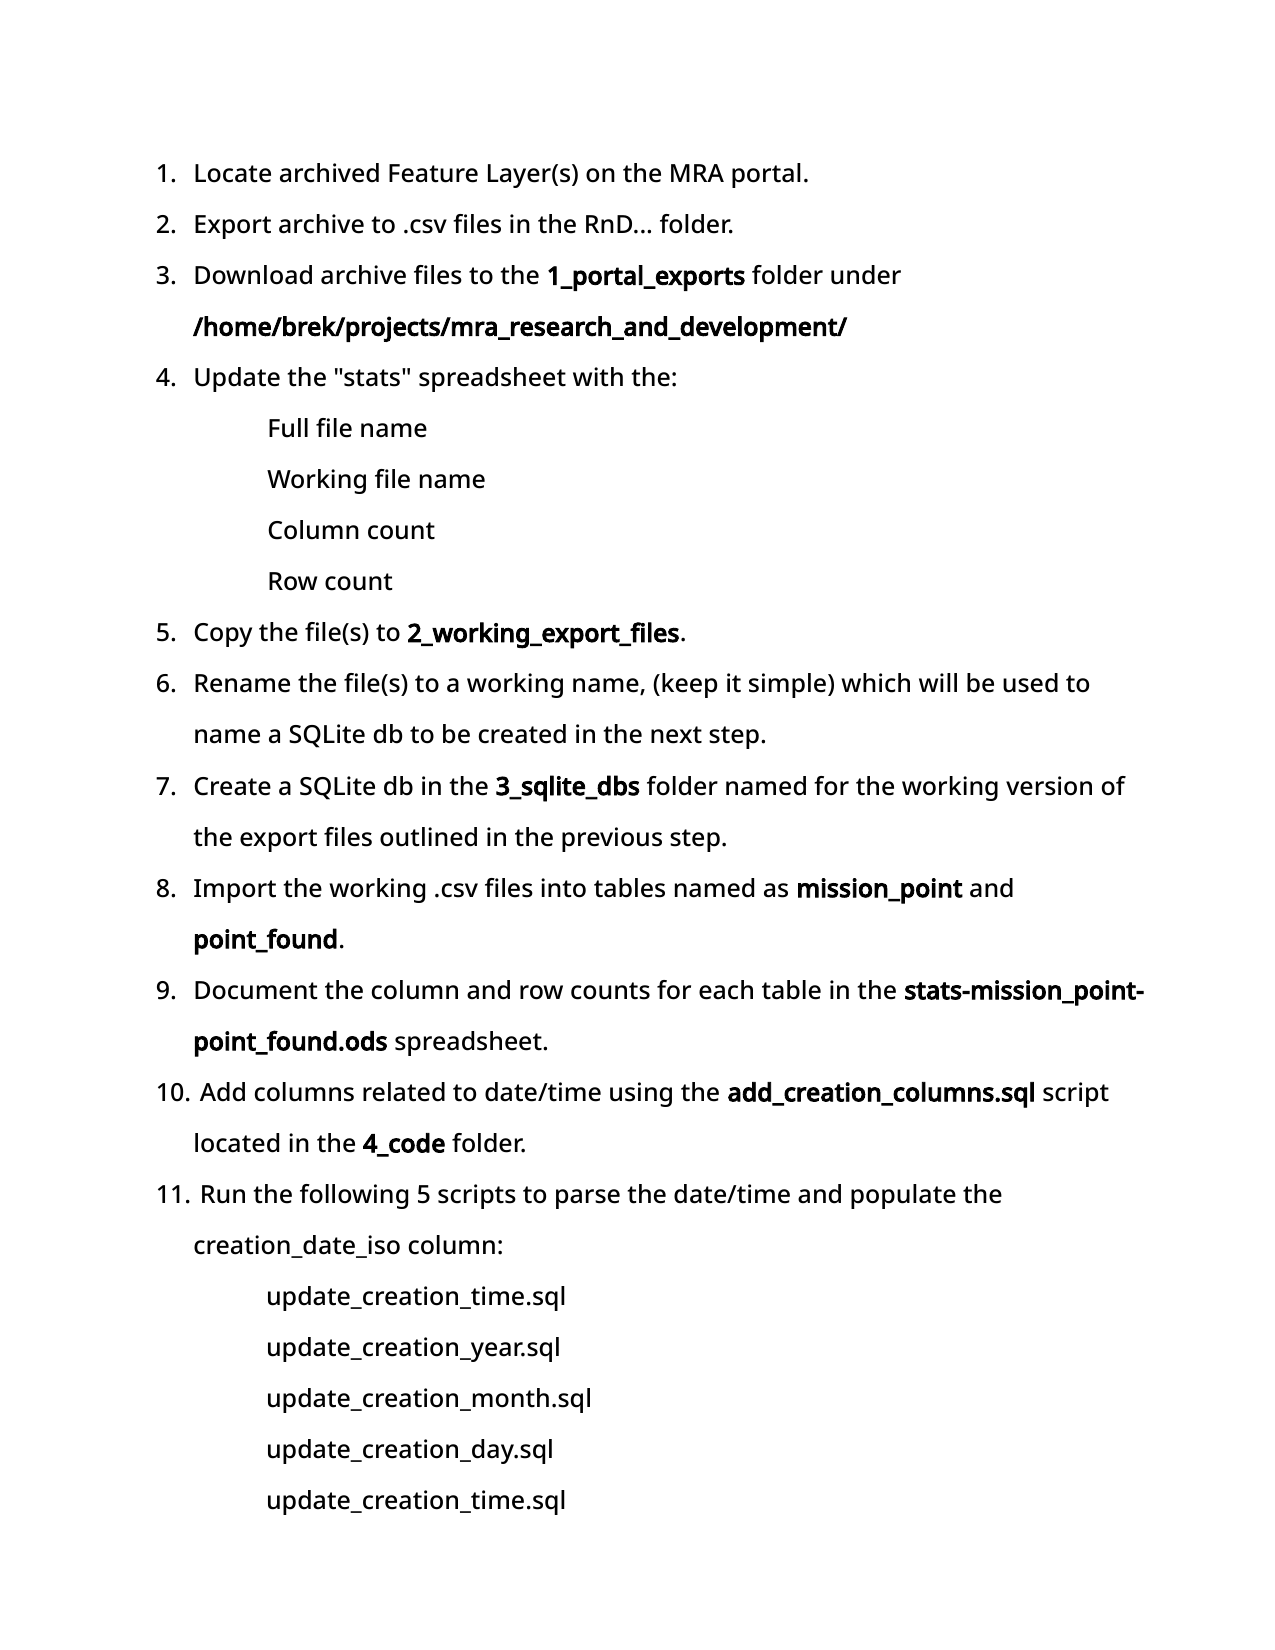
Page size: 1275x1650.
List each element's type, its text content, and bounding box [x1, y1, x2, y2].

list Update the "stats" spreadsheet with the: [156, 360, 1157, 394]
list Export archive to .csv files in the RnD... folder. [156, 207, 1157, 241]
text update_creation_time.sql [118, 1278, 1157, 1313]
text update_creation_year.sql [118, 1329, 1157, 1364]
list Run the following 5 scripts to parse the date/time and populate the creation_date_iso column: [156, 1176, 1157, 1262]
list Import the working .csv files into tables named as mission_point and point_found. [156, 870, 1157, 955]
list Row count [156, 564, 1157, 598]
text update_creation_day.sql [118, 1432, 1157, 1466]
list Rename the file(s) to a working name, (keep it simple) which will be used to name a SQLite db to be created in the next step. [156, 666, 1157, 751]
list Column count [156, 513, 1157, 547]
list Document the column and row counts for each table in the stats-mission_point-point_found.ods spreadsheet. [156, 972, 1157, 1057]
list Create a SQLite db in the 3_sqlite_dbs folder named for the working version of the export files outlined in the previous step. [156, 768, 1157, 853]
text update_creation_time.sql [118, 1483, 1157, 1517]
list Add columns related to date/time using the add_creation_columns.sql script located in the 4_code folder. [156, 1074, 1157, 1159]
text update_creation_month.sql [118, 1381, 1157, 1415]
list Locate archived Feature Layer(s) on the MRA portal. [156, 156, 1157, 190]
list Full file name [156, 411, 1157, 445]
list Download archive files to the 1_portal_exports folder under /home/brek/projects/mra_research_and_development/ [156, 258, 1157, 343]
list Working file name [156, 462, 1157, 496]
list Copy the file(s) to 2_working_export_files. [156, 615, 1157, 649]
